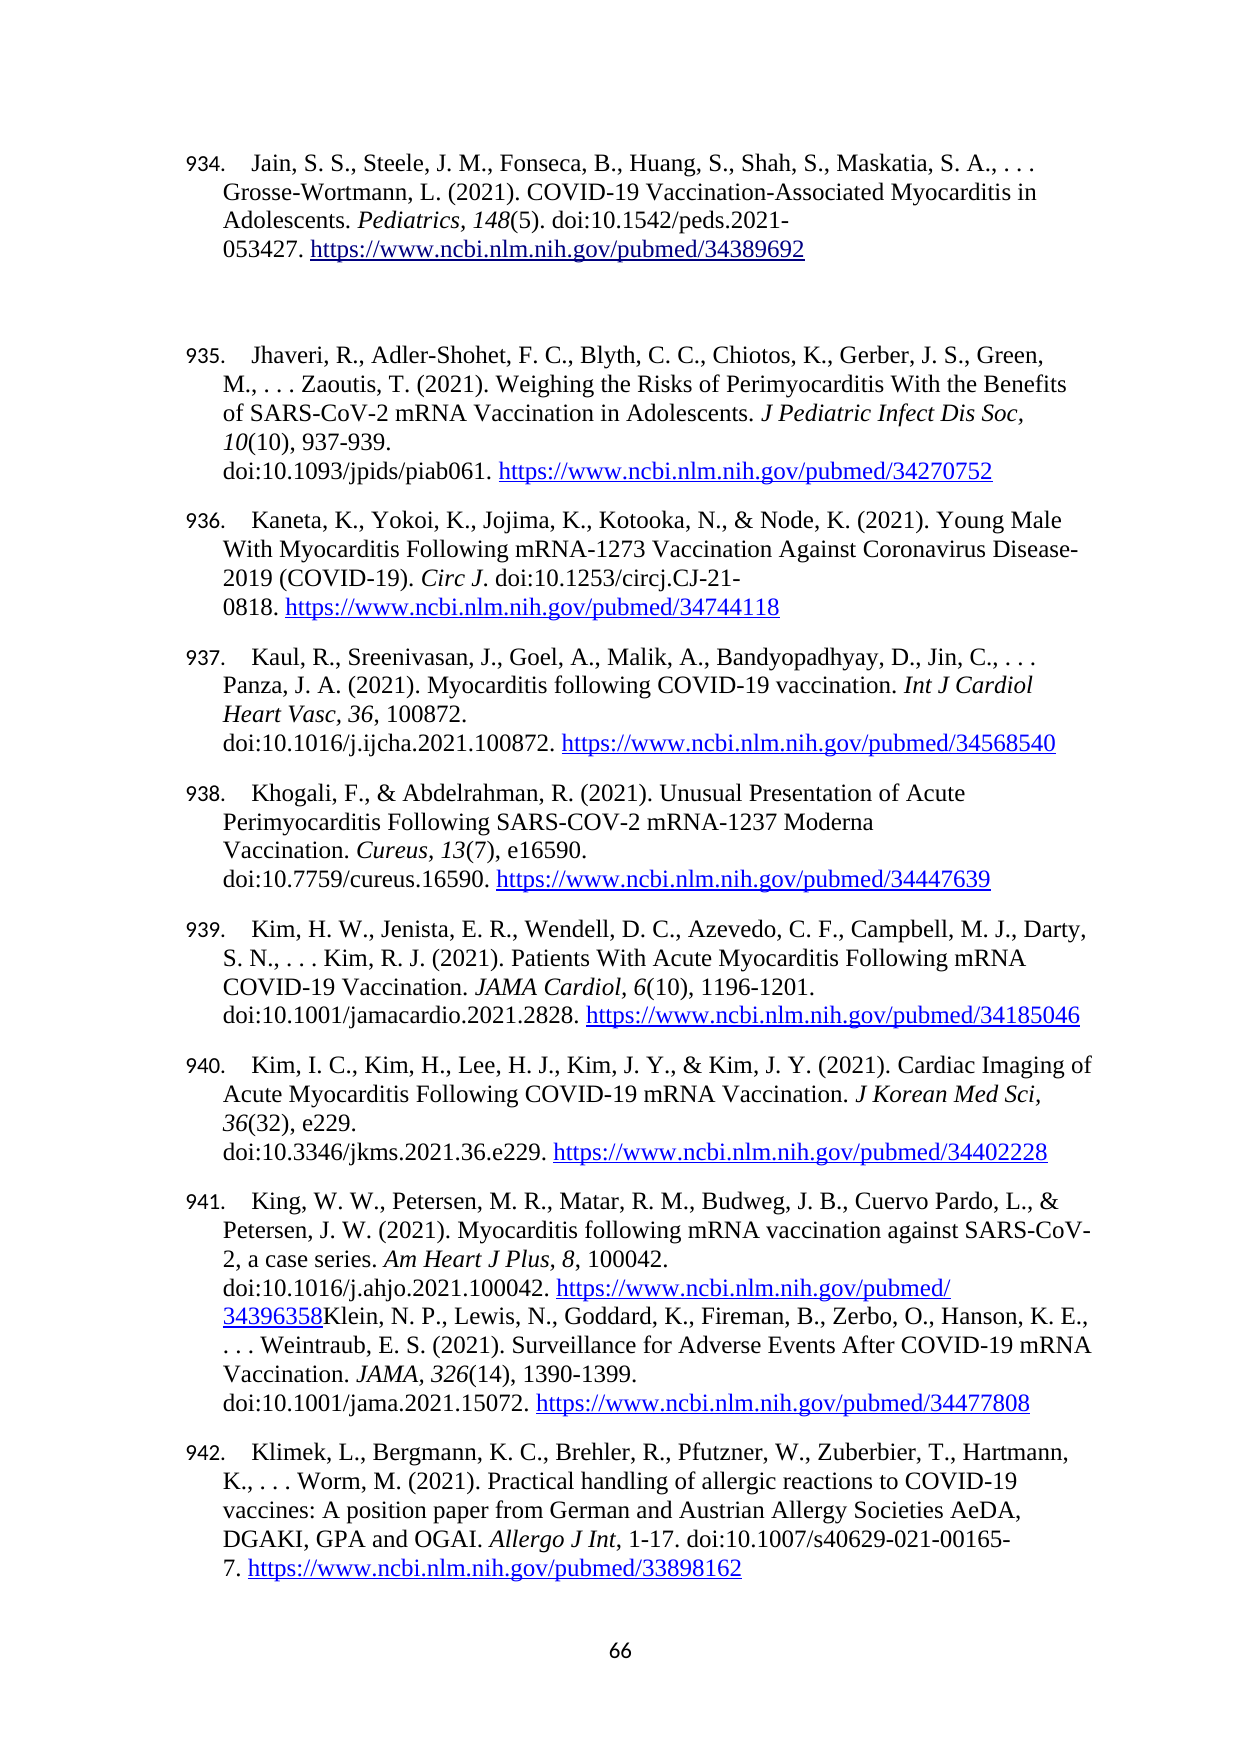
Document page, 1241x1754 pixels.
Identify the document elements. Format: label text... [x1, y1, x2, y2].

list Kim, I. C., Kim, H., Lee, H. J., Kim, J. Y., & Kim, J. Y. (2021). Cardiac Imaging of Acute Myocarditis Following COVID-19 mRNA Vaccination. J Korean Med Sci, 36(32), e229. doi:10.3346/jkms.2021.36.e229. https://www.ncbi.nlm.nih.gov/pubmed/34402228 [185, 1050, 1093, 1165]
list Klimek, L., Bergmann, K. C., Brehler, R., Pfutzner, W., Zuberbier, T., Hartmann, K., . . . Worm, M. (2021). Practical handling of allergic reactions to COVID-19 vaccines: A position paper from German and Austrian Allergy Societies AeDA, DGAKI, GPA and OGAI. Allergo J Int, 1-17. doi:10.1007/s40629-021-00165-7. https://www.ncbi.nlm.nih.gov/pubmed/33898162 [185, 1437, 1093, 1581]
list Kim, H. W., Jenista, E. R., Wendell, D. C., Azevedo, C. F., Campbell, M. J., Darty, S. N., . . . Kim, R. J. (2021). Patients With Acute Myocarditis Following mRNA COVID-19 Vaccination. JAMA Cardiol, 6(10), 1196-1201. doi:10.1001/jamacardio.2021.2828. https://www.ncbi.nlm.nih.gov/pubmed/34185046 [185, 914, 1093, 1029]
list Khogali, F., & Abdelrahman, R. (2021). Unusual Presentation of Acute Perimyocarditis Following SARS-COV-2 mRNA-1237 Moderna Vaccination. Cureus, 13(7), e16590. doi:10.7759/cureus.16590. https://www.ncbi.nlm.nih.gov/pubmed/34447639 [185, 778, 1093, 893]
list Jain, S. S., Steele, J. M., Fonseca, B., Huang, S., Shah, S., Maskatia, S. A., . . . Grosse-Wortmann, L. (2021). COVID-19 Vaccination-Associated Myocarditis in Adolescents. Pediatrics, 148(5). doi:10.1542/peds.2021-053427. https://www.ncbi.nlm.nih.gov/pubmed/34389692 [185, 148, 1093, 320]
list King, W. W., Petersen, M. R., Matar, R. M., Budweg, J. B., Cuervo Pardo, L., & Petersen, J. W. (2021). Myocarditis following mRNA vaccination against SARS-CoV-2, a case series. Am Heart J Plus, 8, 100042. doi:10.1016/j.ahjo.2021.100042. https://www.ncbi.nlm.nih.gov/pubmed/34396358Klein, N. P., Lewis, N., Goddard, K., Fireman, B., Zerbo, O., Hanson, K. E., . . . Weintraub, E. S. (2021). Surveillance for Adverse Events After COVID-19 mRNA Vaccination. JAMA, 326(14), 1390-1399. doi:10.1001/jama.2021.15072. https://www.ncbi.nlm.nih.gov/pubmed/34477808 [185, 1186, 1093, 1416]
list Kaul, R., Sreenivasan, J., Goel, A., Malik, A., Bandyopadhyay, D., Jin, C., . . . Panza, J. A. (2021). Myocarditis following COVID-19 vaccination. Int J Cardiol Heart Vasc, 36, 100872. doi:10.1016/j.ijcha.2021.100872. https://www.ncbi.nlm.nih.gov/pubmed/34568540 [185, 642, 1093, 757]
list Kaneta, K., Yokoi, K., Jojima, K., Kotooka, N., & Node, K. (2021). Young Male With Myocarditis Following mRNA-1273 Vaccination Against Coronavirus Disease-2019 (COVID-19). Circ J. doi:10.1253/circj.CJ-21-0818. https://www.ncbi.nlm.nih.gov/pubmed/34744118 [185, 505, 1093, 621]
list Jhaveri, R., Adler-Shohet, F. C., Blyth, C. C., Chiotos, K., Gerber, J. S., Green, M., . . . Zaoutis, T. (2021). Weighing the Risks of Perimyocarditis With the Benefits of SARS-CoV-2 mRNA Vaccination in Adolescents. J Pediatric Infect Dis Soc, 10(10), 937-939. doi:10.1093/jpids/piab061. https://www.ncbi.nlm.nih.gov/pubmed/34270752 [185, 341, 1093, 484]
